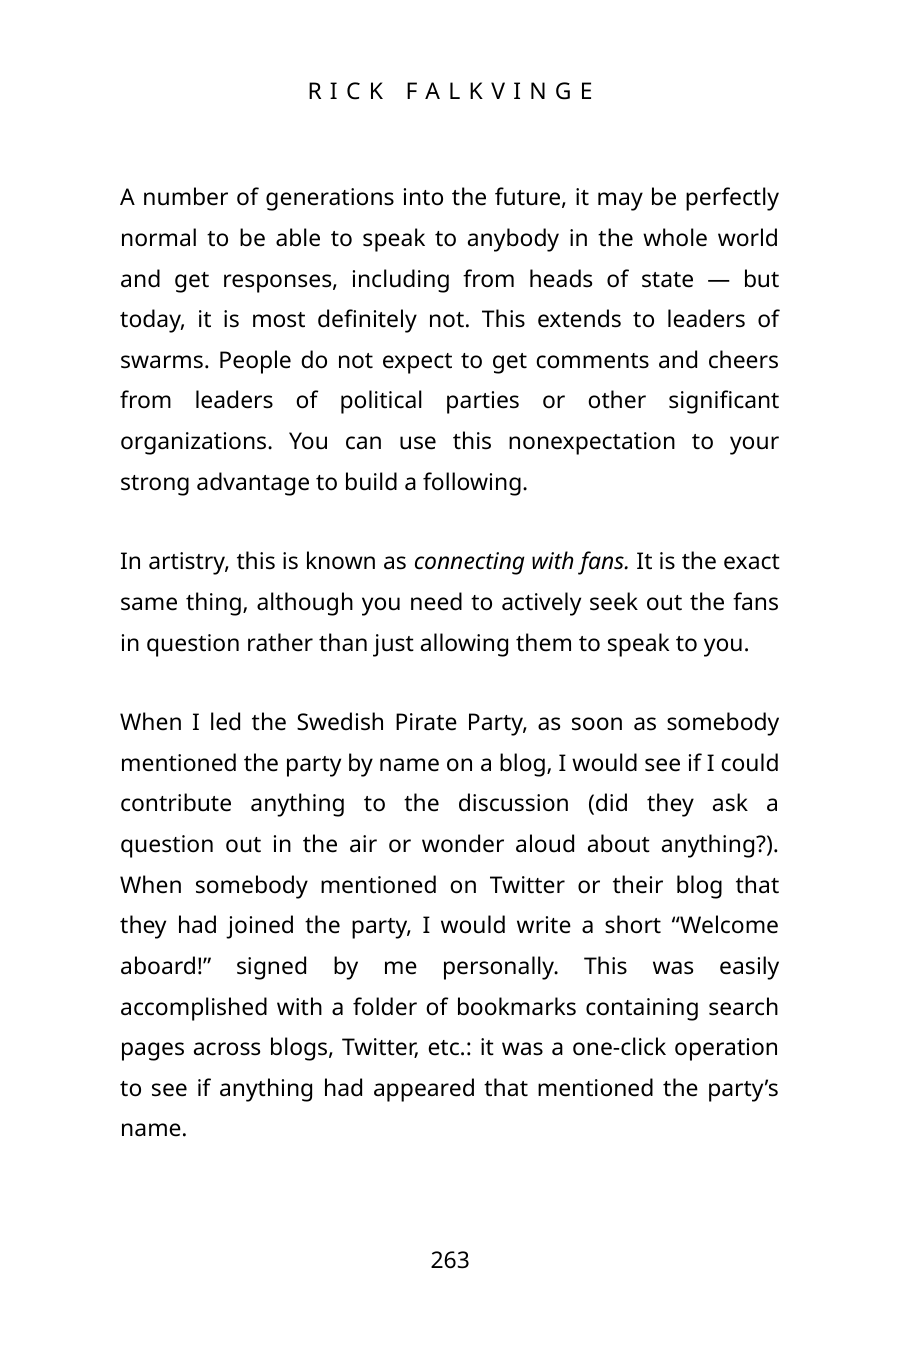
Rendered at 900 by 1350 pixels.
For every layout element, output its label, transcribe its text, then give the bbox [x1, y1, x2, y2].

text In artistry, this is known as connecting with fans. It is the exact same thing, although you need to actively seek out the fans in question rather than just allowing them to speak to you. [120, 545, 780, 658]
text A number of generations into the future, it may be perfectly normal to be able to speak to anybody in the whole world and get responses, including from heads of state — but today, it is most definitely not. This extends to leaders of swarms. People do not expect to get comments and cheers from leaders of political parties or other significant organizations. You can use this nonexpectation to your strong advantage to build a following. [120, 181, 780, 497]
text When I led the Swedish Pirate Party, as soon as somebody mentioned the party by name on a blog, I would see if I could contribute anything to the discussion (did they ask a question out in the air or wonder aloud about anything?). When somebody mentioned on Twitter or their blog that they had joined the party, I would write a short “Welcome aboard!” signed by me personally. This was easily accomplished with a folder of bookmarks containing search pages across blogs, Twitter, etc.: it was a one-click operation to see if anything had appeared that mentioned the party’s name. [120, 706, 780, 1143]
